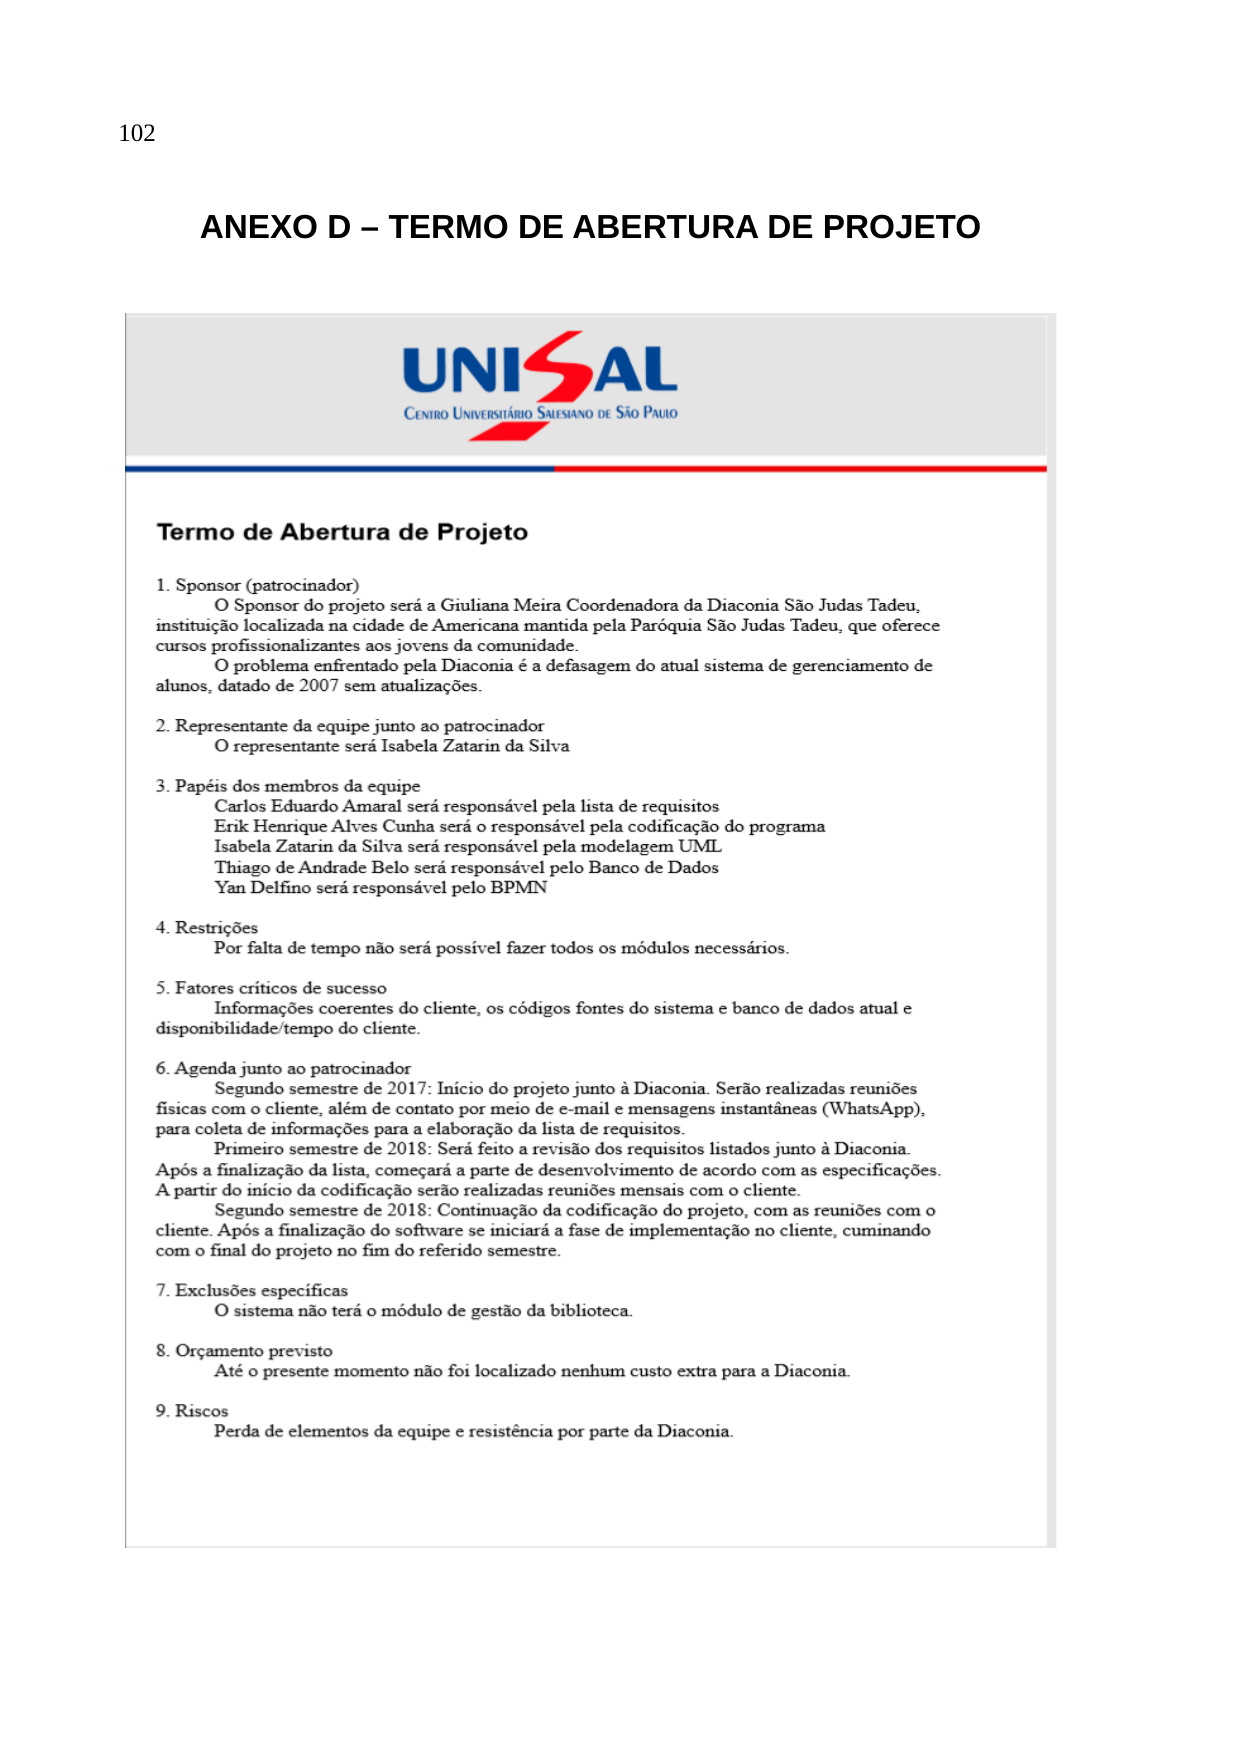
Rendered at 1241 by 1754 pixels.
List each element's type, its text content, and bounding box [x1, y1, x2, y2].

picture [125, 313, 1057, 1548]
subtitle ANEXO D – TERMO DE ABERTURA DE PROJETO [118, 207, 1063, 245]
